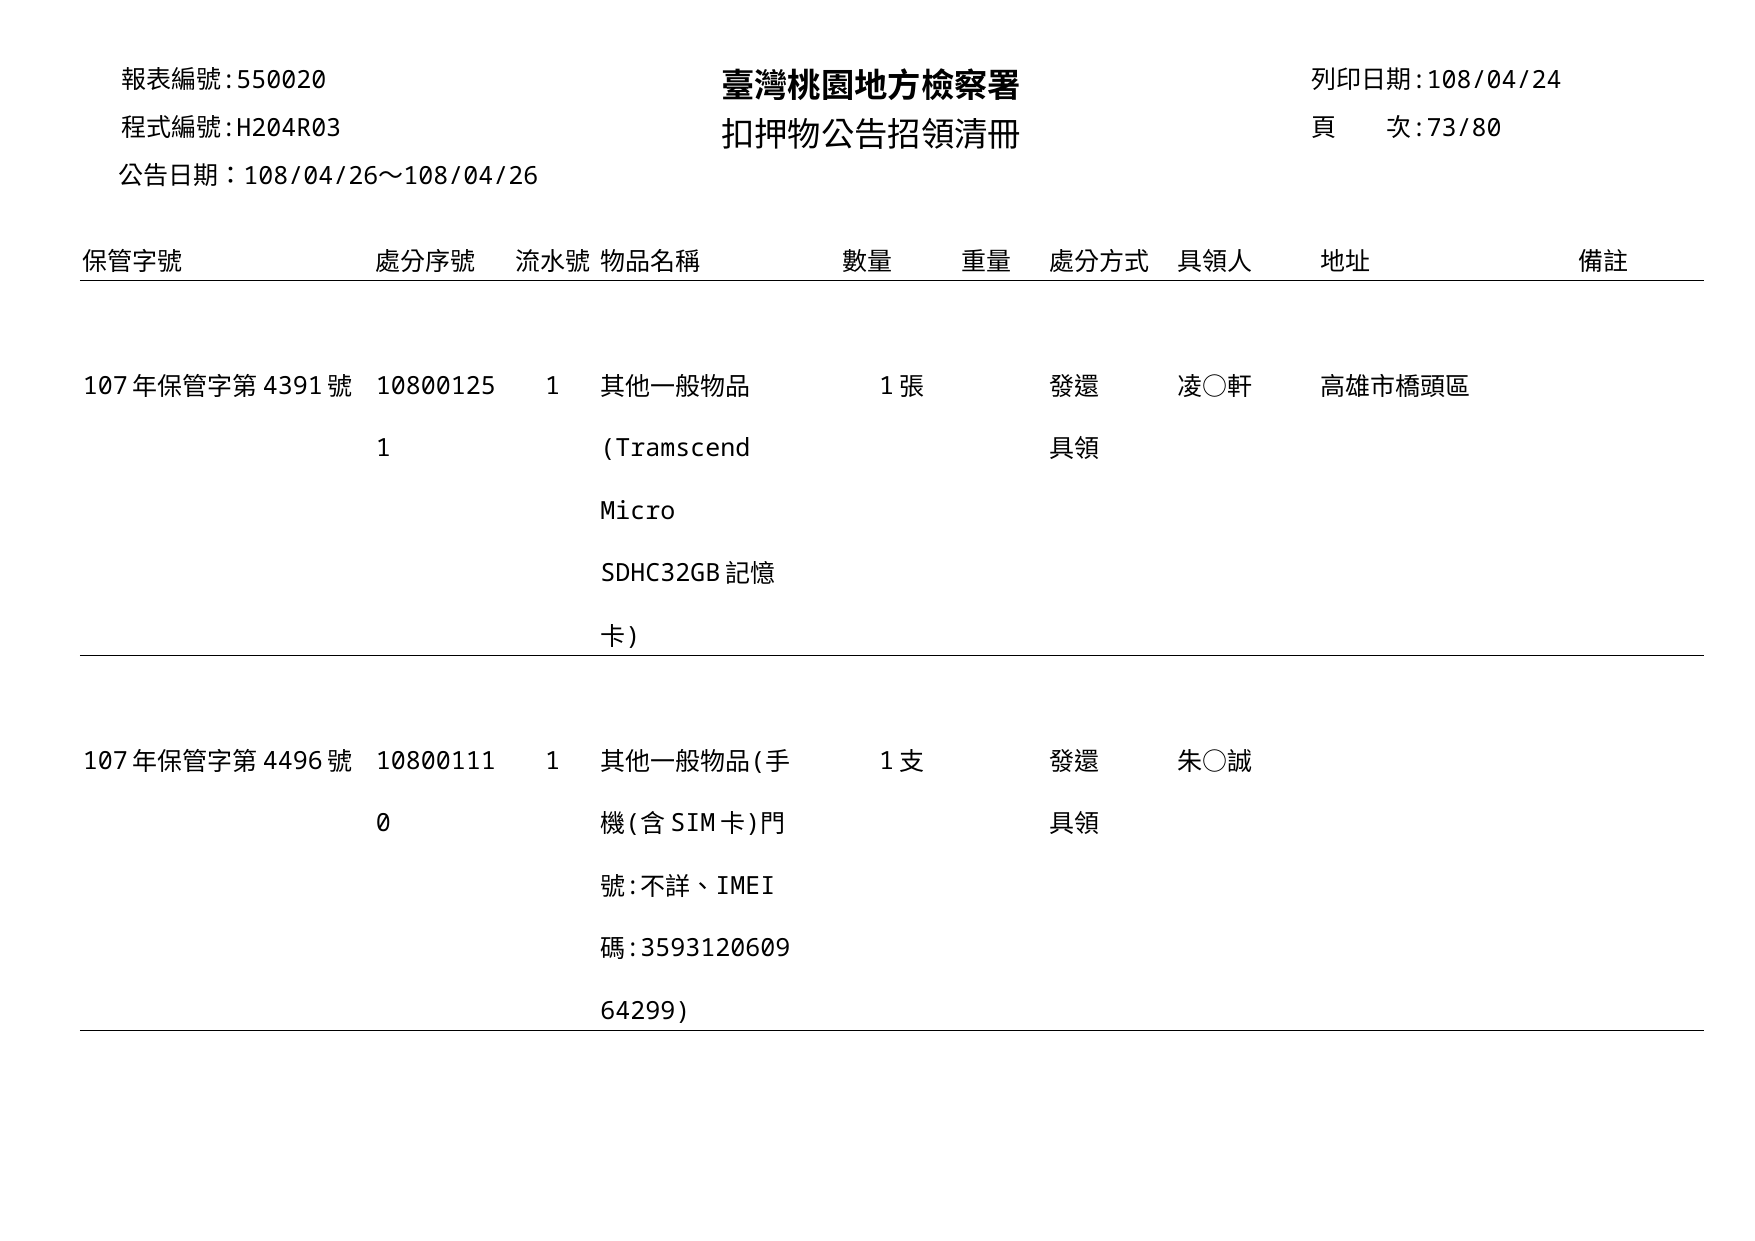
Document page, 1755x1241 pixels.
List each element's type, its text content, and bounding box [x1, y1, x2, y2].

table_cell 107年保管字第4496號 [80, 656, 373, 1030]
table_cell 發還 具領 [1046, 281, 1175, 655]
table_header 物品名稱 [597, 218, 807, 280]
table_header 地址 [1317, 218, 1575, 280]
table_cell [927, 281, 1046, 655]
table_header 流水號 [507, 218, 597, 280]
table_cell 高雄市橋頭區 [1317, 281, 1575, 655]
table_cell 其他一般物品(手機(含SIM卡)門號:不詳、IMEI碼:359312060964299) [597, 656, 807, 1030]
table_cell [1575, 656, 1704, 1030]
table_cell 1 [507, 281, 597, 655]
table_cell 108001110 [373, 656, 507, 1030]
table_cell 1 [507, 656, 597, 1030]
table_header 處分序號 [373, 218, 507, 280]
table_cell 凌○軒 [1175, 281, 1317, 655]
table_cell [1575, 281, 1704, 655]
table_cell 1支 [808, 656, 927, 1030]
table_header 具領人 [1175, 218, 1317, 280]
table_header 處分方式 [1046, 218, 1175, 280]
table_cell 1張 [808, 281, 927, 655]
table_header 重量 [927, 218, 1046, 280]
table_cell 107年保管字第4391號 [80, 281, 373, 655]
table_cell 108001251 [373, 281, 507, 655]
table_cell 其他一般物品(Tramscend Micro SDHC32GB記憶卡) [597, 281, 807, 655]
table_cell [927, 656, 1046, 1030]
table_cell 朱○誠 [1175, 656, 1317, 1030]
table_cell 發還 具領 [1046, 656, 1175, 1030]
table_header 數量 [808, 218, 927, 280]
table_cell [1317, 656, 1575, 1030]
table_header 備註 [1575, 218, 1704, 280]
table_header 保管字號 [80, 218, 373, 280]
